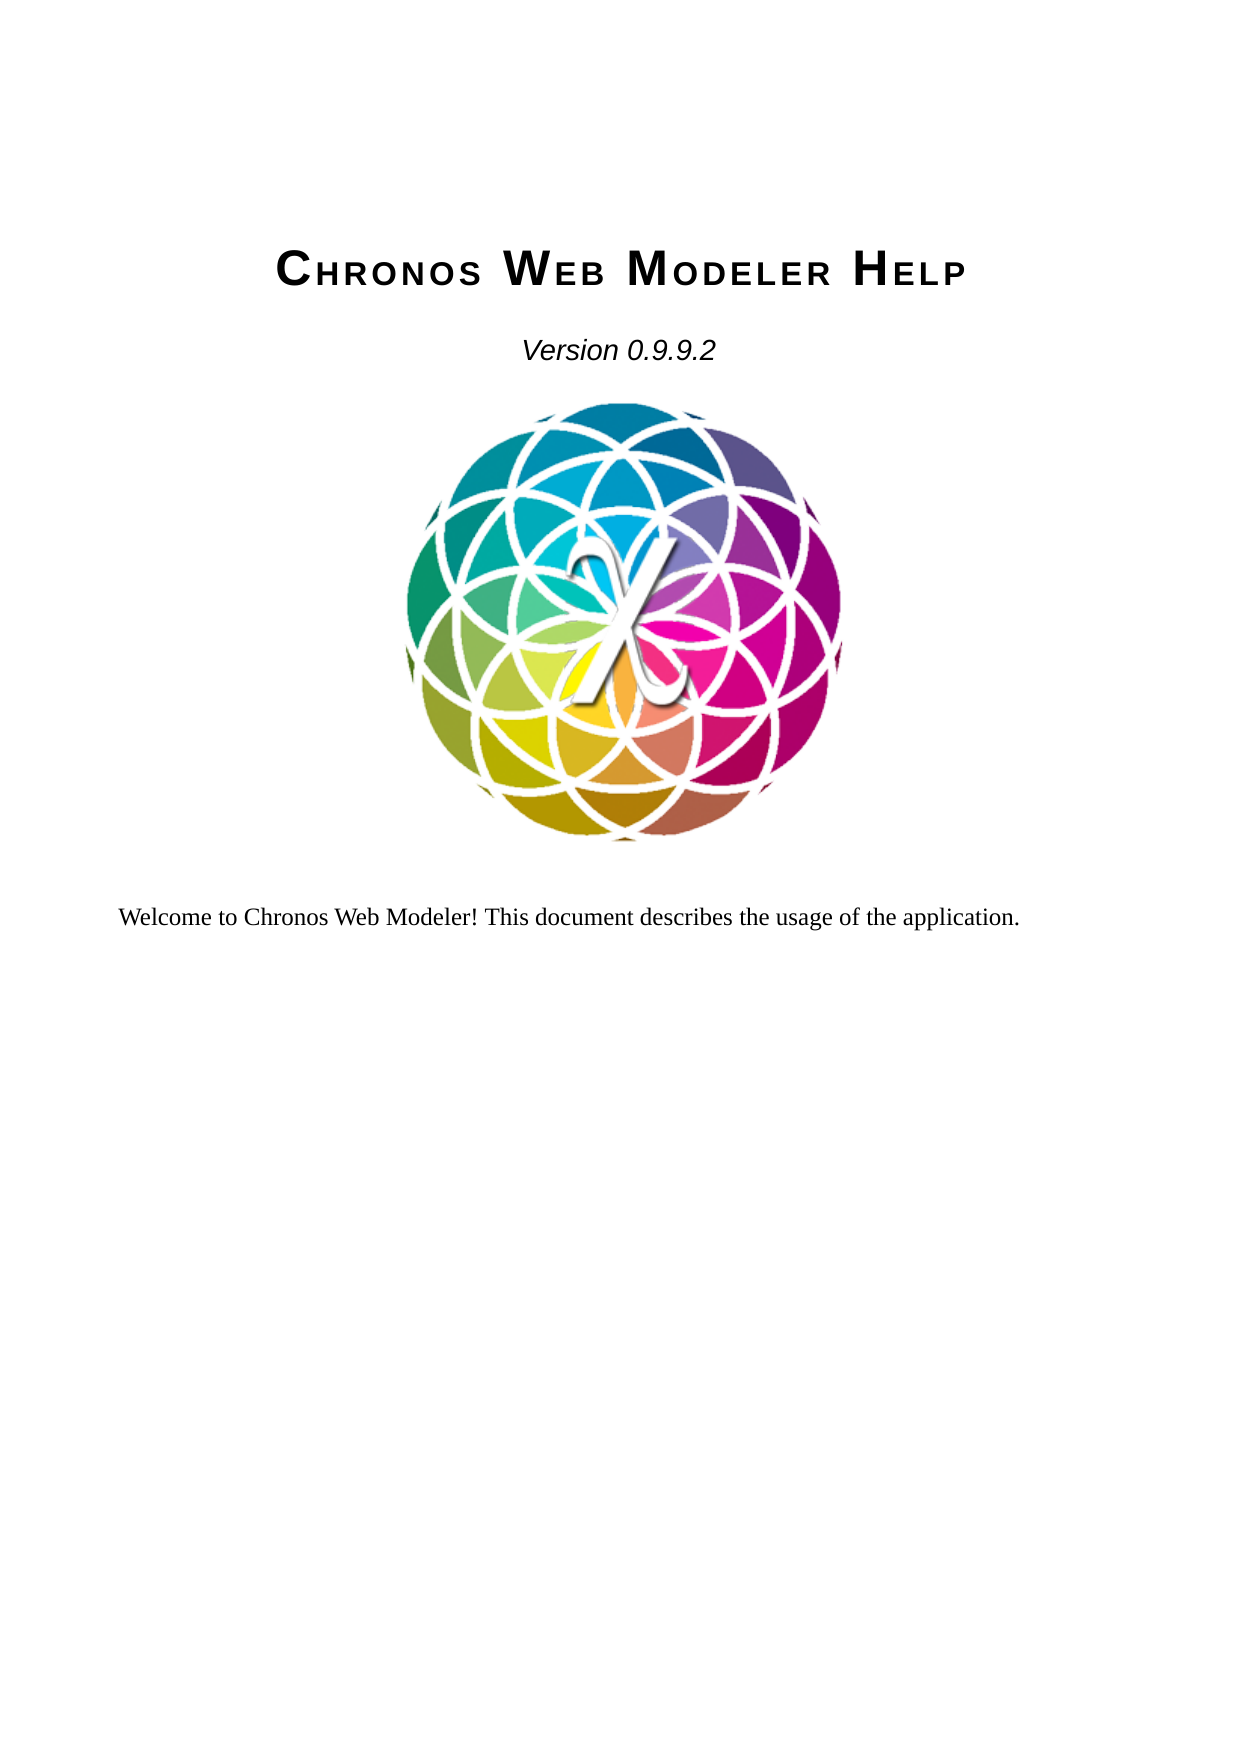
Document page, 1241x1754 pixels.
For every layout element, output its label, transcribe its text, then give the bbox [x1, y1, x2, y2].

title Chronos Web Modeler Help [118, 238, 1122, 296]
text Welcome to Chronos Web Modeler! This document describes the usage of the application. [118, 902, 1122, 931]
picture [397, 396, 850, 848]
subtitle Version 0.9.9.2 [118, 333, 1122, 367]
